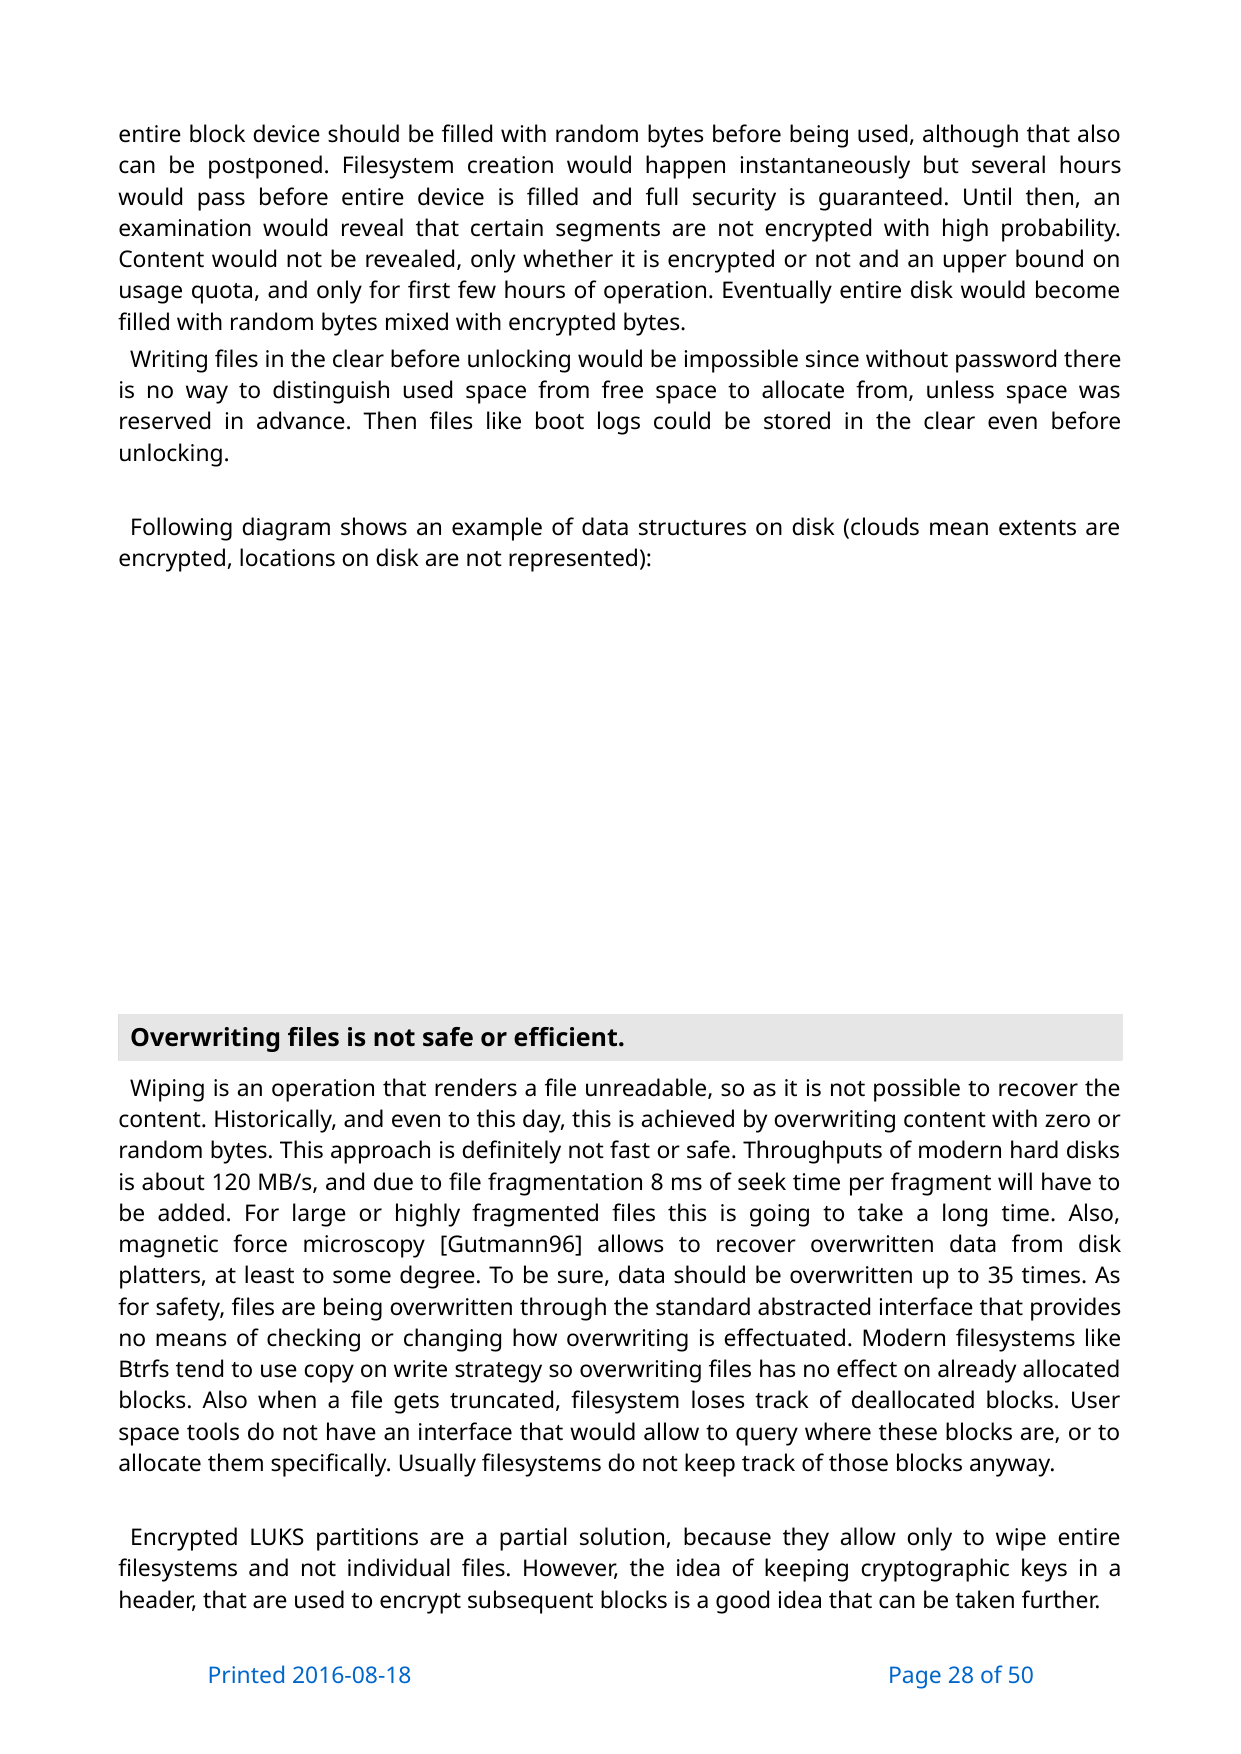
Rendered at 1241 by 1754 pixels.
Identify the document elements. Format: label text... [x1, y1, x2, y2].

text Encrypted LUKS partitions are a partial solution, because they allow only to wipe entire filesystems and not individual files. However, the idea of keeping cryptographic keys in a header, that are used to encrypt subsequent blocks is a good idea that can be taken further. [118, 1521, 1122, 1615]
text Wiping is an operation that renders a file unreadable, so as it is not possible to recover the content. Historically, and even to this day, this is achieved by overwriting content with zero or random bytes. This approach is definitely not fast or safe. Throughputs of modern hard disks is about 120 MB/s, and due to file fragmentation 8 ms of seek time per fragment will have to be added. For large or highly fragmented files this is going to take a long time. Also, magnetic force microscopy [Gutmann96] allows to recover overwritten data from disk platters, at least to some degree. To be sure, data should be overwritten up to 35 times. As for safety, files are being overwritten through the standard abstracted interface that provides no means of checking or changing how overwriting is effectuated. Modern filesystems like Btrfs tend to use copy on write strategy so overwriting files has no effect on already allocated blocks. Also when a file gets truncated, filesystem loses track of deallocated blocks. User space tools do not have an interface that would allow to query where these blocks are, or to allocate them specifically. Usually filesystems do not keep track of those blocks anyway. [118, 1072, 1122, 1478]
text entire block device should be filled with random bytes before being used, although that also can be postponed. Filesystem creation would happen instantaneously but several hours would pass before entire device is filled and full security is guaranteed. Until then, an examination would reveal that certain segments are not encrypted with high probability. Content would not be revealed, only whether it is encrypted or not and an upper bound on usage quota, and only for first few hours of operation. Eventually entire disk would become filled with random bytes mixed with encrypted bytes. [118, 118, 1122, 337]
subtitle Overwriting files is not safe or efficient. [119, 1015, 1122, 1060]
text Following diagram shows an example of data structures on disk (clouds mean extents are encrypted, locations on disk are not represented): [118, 511, 1122, 573]
text Writing files in the clear before unlocking would be impossible since without password there is no way to distinguish used space from free space to allocate from, unless space was reserved in advance. Then files like boot logs could be stored in the clear even before unlocking. [118, 343, 1122, 468]
